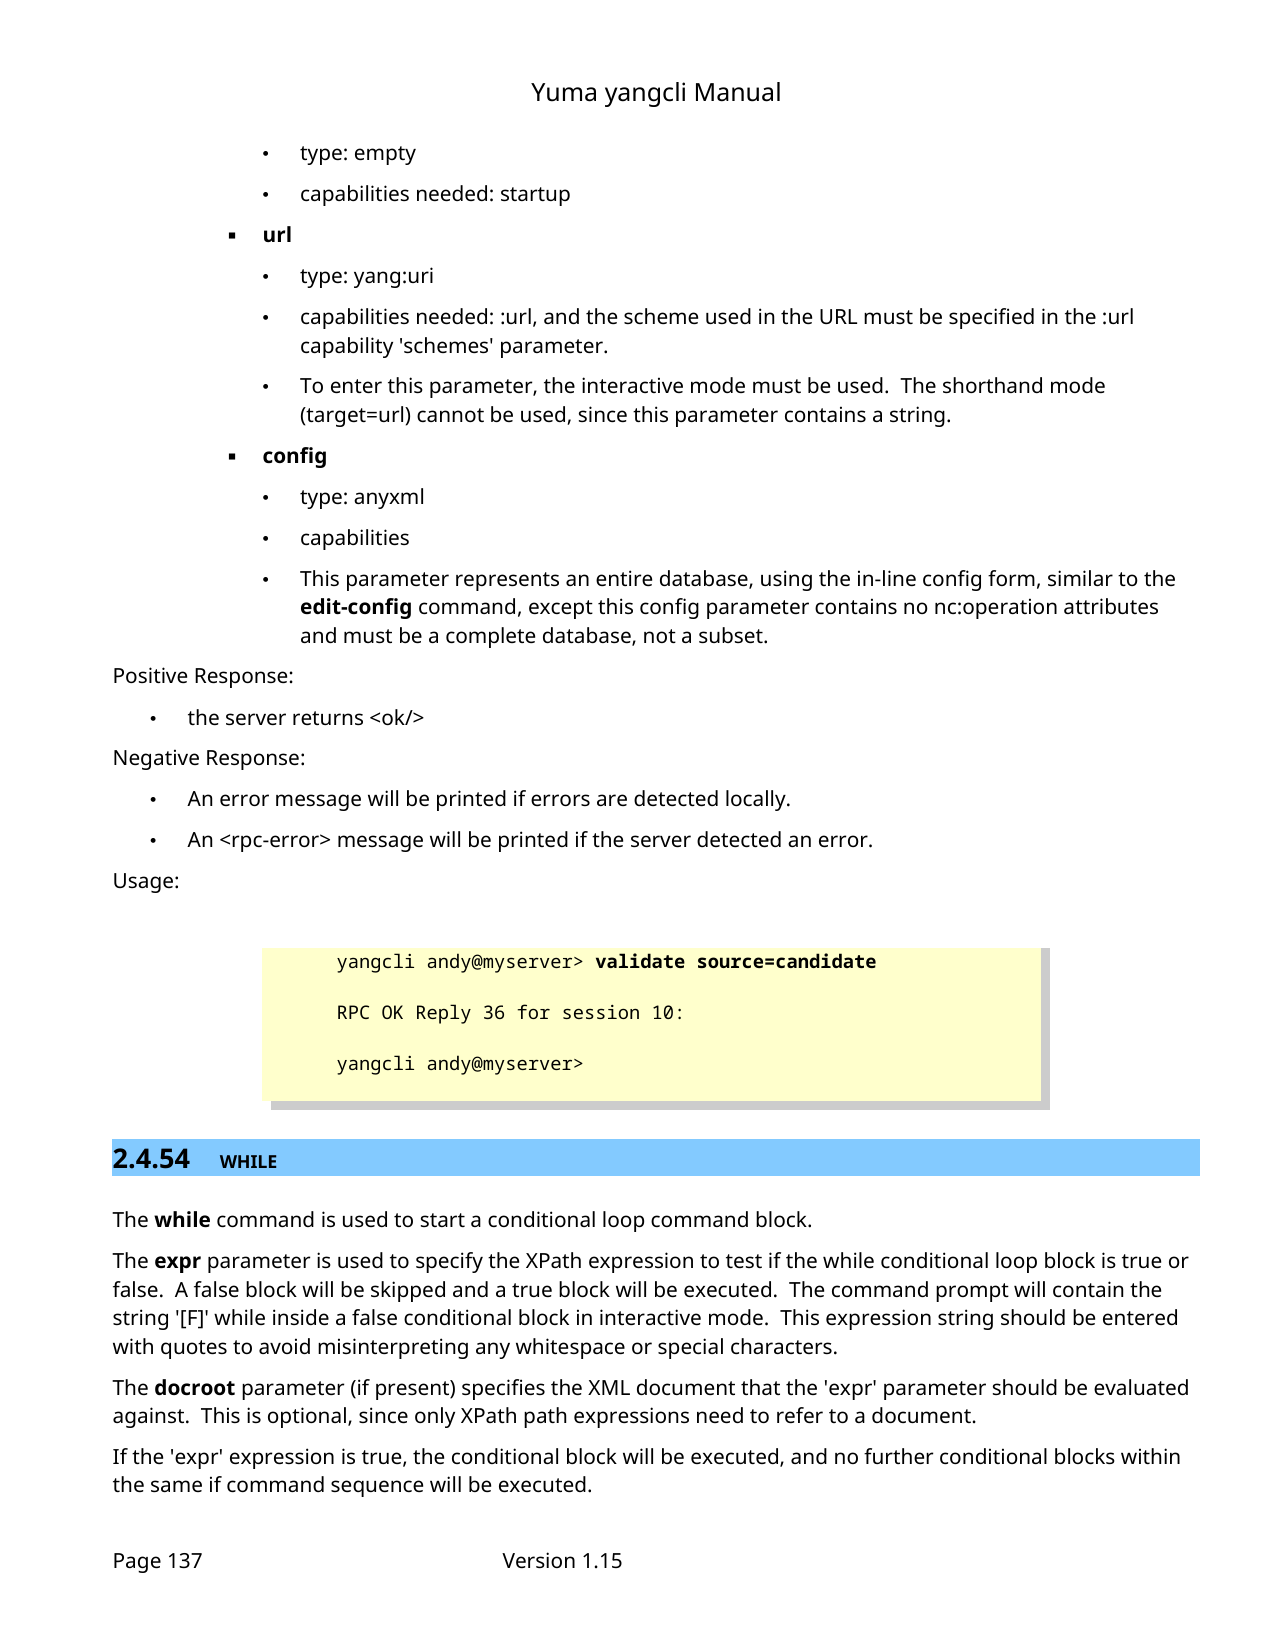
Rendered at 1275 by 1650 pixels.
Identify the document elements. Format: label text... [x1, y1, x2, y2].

list type: anyxml [262, 482, 1200, 510]
list the server returns <ok/> [150, 703, 1200, 731]
text Negative Response: [112, 743, 1200, 772]
list url [225, 220, 1200, 249]
list type: empty [262, 138, 1200, 167]
list type: yang:uri [262, 261, 1200, 290]
subtitle while [112, 1139, 1200, 1176]
text yangcli andy@myserver> validate source=candidate [262, 948, 1041, 974]
text yangcli andy@myserver> [262, 1050, 1041, 1076]
text The expr parameter is used to specify the XPath expression to test if the while conditional loop block is true or false. A false block will be skipped and a true block will be executed. The command prompt will contain the string '[F]' while inside a false conditional block in interactive mode. This expression string should be entered with quotes to avoid misinterpreting any whitespace or special characters. [112, 1246, 1200, 1360]
text Usage: [112, 866, 1200, 895]
list capabilities needed: :url, and the scheme used in the URL must be specified in the :url capability 'schemes' parameter. [262, 302, 1200, 359]
text RPC OK Reply 36 for session 10: [262, 999, 1041, 1025]
list An <rpc-error> message will be printed if the server detected an error. [150, 825, 1200, 854]
list An error message will be printed if errors are detected locally. [150, 784, 1200, 813]
text Positive Response: [112, 662, 1200, 690]
list capabilities [262, 523, 1200, 551]
text The docroot parameter (if present) specifies the XML document that the 'expr' parameter should be evaluated against. This is optional, since only XPath path expressions need to refer to a document. [112, 1373, 1200, 1429]
text If the 'expr' expression is true, the conditional block will be executed, and no further conditional blocks within the same if command sequence will be executed. [112, 1442, 1200, 1499]
list config [225, 441, 1200, 469]
list To enter this parameter, the interactive mode must be used. The shorthand mode (target=url) cannot be used, since this parameter contains a string. [262, 372, 1200, 428]
list This parameter represents an entire database, using the in-line config form, similar to the edit-config command, except this config parameter contains no nc:operation attributes and must be a complete database, not a subset. [262, 564, 1200, 649]
text The while command is used to start a conditional loop command block. [112, 1206, 1200, 1234]
list capabilities needed: startup [262, 179, 1200, 208]
